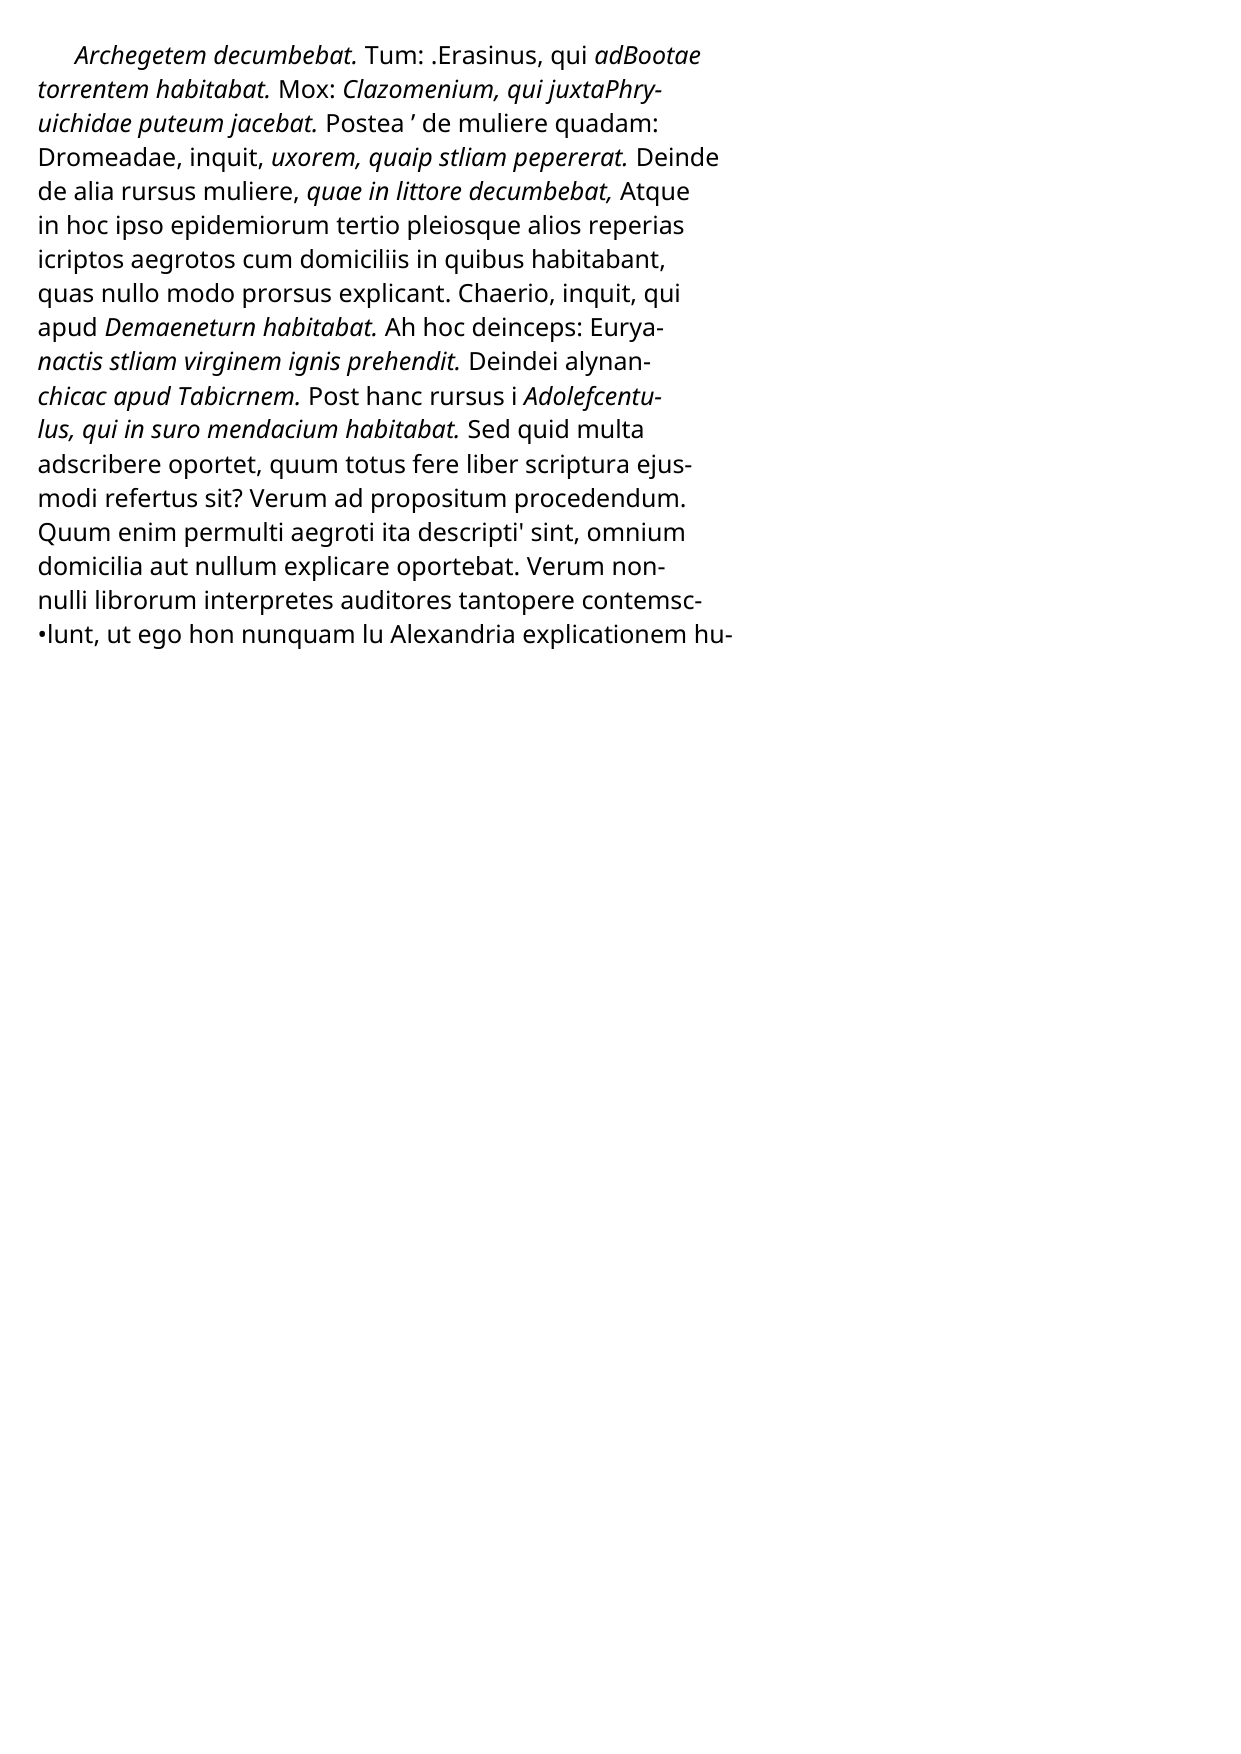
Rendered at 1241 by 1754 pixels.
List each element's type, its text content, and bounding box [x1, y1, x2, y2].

text Archegetem decumbebat. Tum: .Erasinus, qui adBootae torrentem habitabat. Mox: Clazomenium, qui juxtaPhry- uichidae puteum jacebat. Postea ’ de muliere quadam: Dromeadae, inquit, uxorem, quaip stliam pepererat. Deinde de alia rursus muliere, quae in littore decumbebat, Atque in hoc ipso epidemiorum tertio pleiosque alios reperias icriptos aegrotos cum domiciliis in quibus habitabant, quas nullo modo prorsus explicant. Chaerio, inquit, qui apud Demaeneturn habitabat. Ah hoc deinceps: Eurya- nactis stliam virginem ignis prehendit. Deindei alynan- chicac apud Tabicrnem. Post hanc rursus i Adolefcentu- lus, qui in suro mendacium habitabat. Sed quid multa adscribere oportet, quum totus fere liber scriptura ejus- modi refertus sit? Verum ad propositum procedendum. Quum enim permulti aegroti ita descripti' sint, omnium domicilia aut nullum explicare oportebat. Verum non- nulli librorum interpretes auditores tantopere contemsc- •lunt, ut ego hon nunquam lu Alexandria explicationem hu- [37, 37, 1203, 651]
